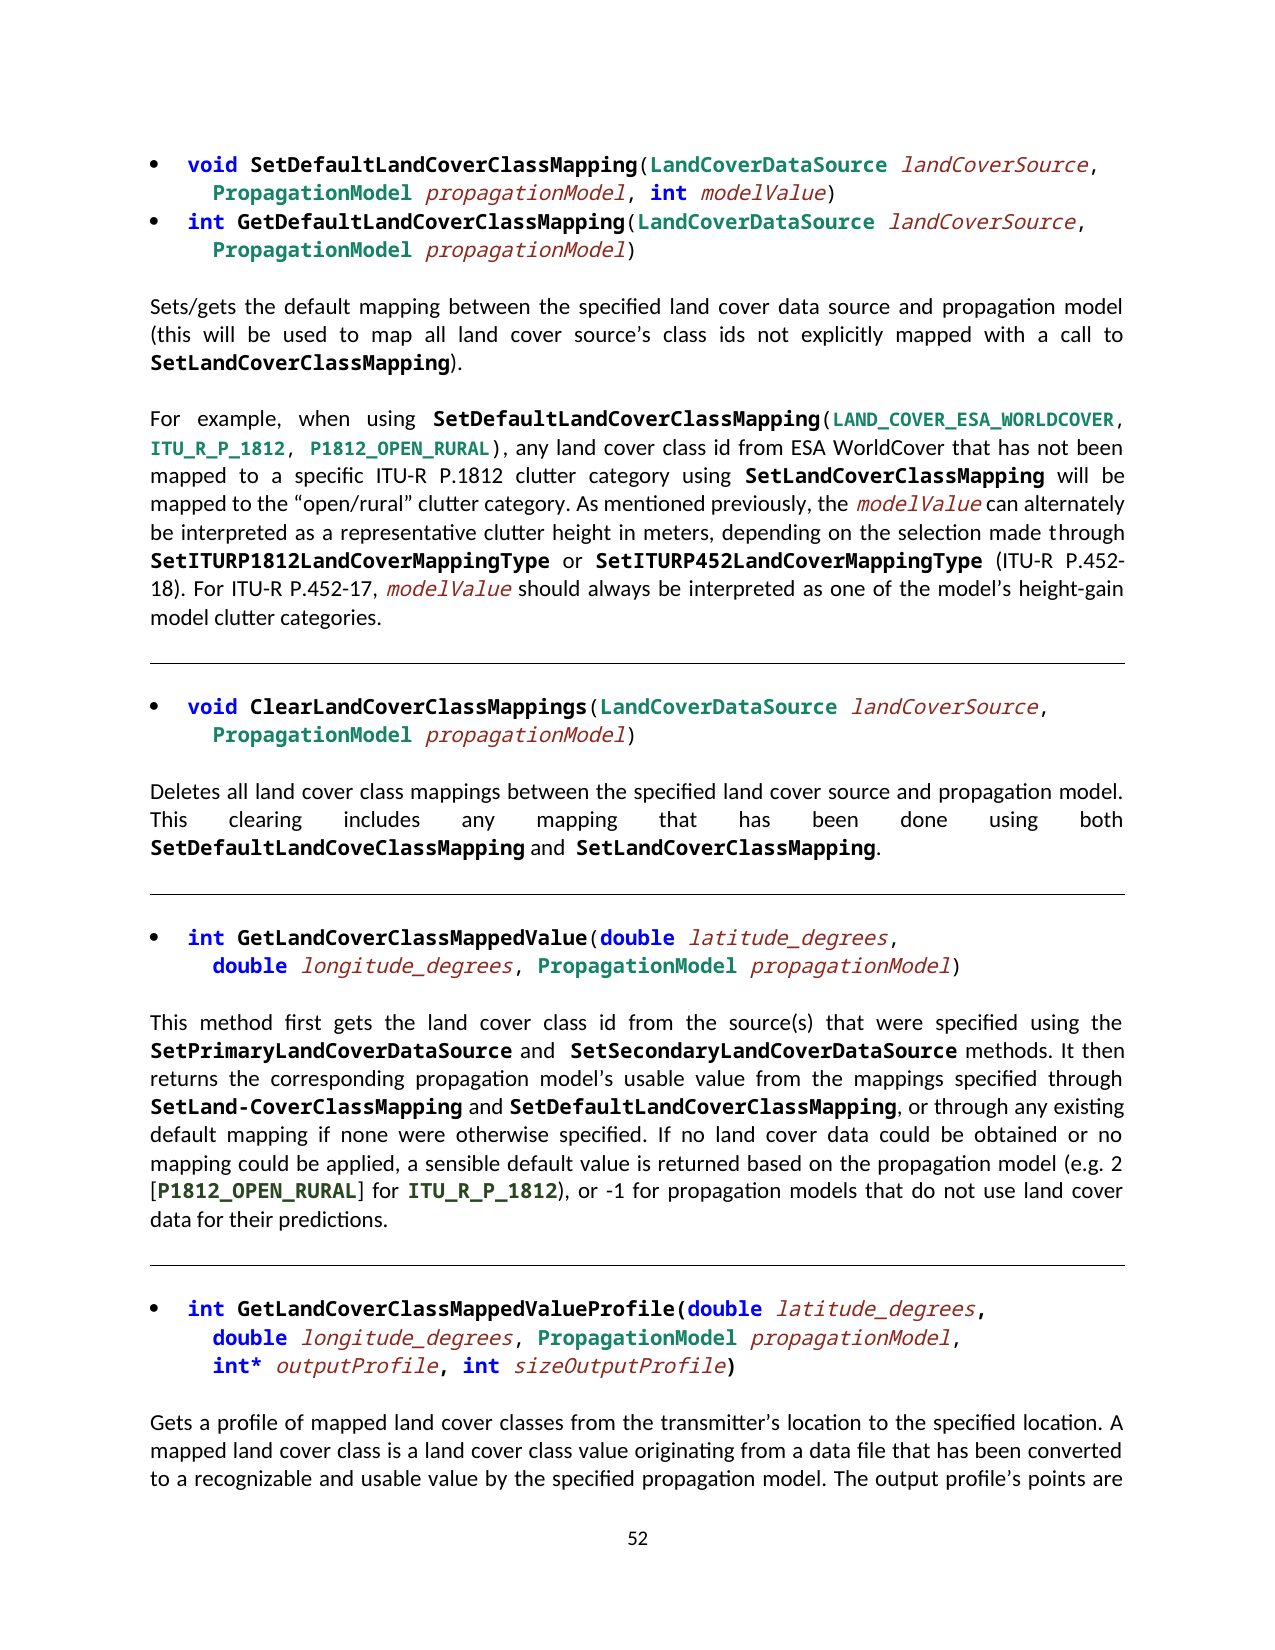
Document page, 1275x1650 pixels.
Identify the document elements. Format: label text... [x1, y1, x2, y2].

text For example, when using SetDefaultLandCoverClassMapping(LAND_COVER_ESA_WORLDCOVER, ITU_R_P_1812, P1812_OPEN_RURAL), any land cover class id from ESA WorldCover that has not been mapped to a specific ITU-R P.1812 clutter category using SetLandCoverClassMapping will be mapped to the “open/rural” clutter category. As mentioned previously, the modelValue can alternately be interpreted as a representative clutter height in meters, depending on the selection made through SetITURP1812LandCoverMappingType or SetITURP452LandCoverMappingType (ITU-R P.452-18). For ITU-R P.452-17, modelValue should always be interpreted as one of the model’s height-gain model clutter categories. [150, 404, 1125, 633]
text This method first gets the land cover class id from the source(s) that were specified using the SetPrimaryLandCoverDataSource and SetSecondaryLandCoverDataSource methods. It then returns the corresponding propagation model’s usable value from the mappings specified through SetLand-CoverClassMapping and SetDefaultLandCoverClassMapping, or through any existing default mapping if none were otherwise specified. If no land cover data could be obtained or no mapping could be applied, a sensible default value is returned based on the propagation model (e.g. 2 [P1812_OPEN_RURAL] for ITU_R_P_1812), or -1 for propagation models that do not use land cover data for their predictions. [150, 1008, 1125, 1235]
text Deletes all land cover class mappings between the specified land cover source and propagation model. This clearing includes any mapping that has been done using both SetDefaultLandCoveClassMapping and SetLandCoverClassMapping. [150, 777, 1125, 864]
list int GetLandCoverClassMappedValueProfile(double latitude_degrees, double longitude_degrees, PropagationModel propagationModel, int* outputProfile, int sizeOutputProfile) [150, 1294, 1125, 1380]
list int GetDefaultLandCoverClassMapping(LandCoverDataSource landCoverSource, PropagationModel propagationModel) [150, 207, 1125, 264]
list int GetLandCoverClassMappedValue(double latitude_degrees, double longitude_degrees, PropagationModel propagationModel) [150, 923, 1125, 980]
list void SetDefaultLandCoverClassMapping(LandCoverDataSource landCoverSource, PropagationModel propagationModel, int modelValue) [150, 150, 1125, 207]
list void ClearLandCoverClassMappings(LandCoverDataSource landCoverSource, PropagationModel propagationModel) [150, 692, 1125, 749]
text Gets a profile of mapped land cover classes from the transmitter’s location to the specified location. A mapped land cover class is a land cover class value originating from a data file that has been converted to a recognizable and usable value by the specified propagation model. The output profile’s points are [150, 1408, 1125, 1494]
text Sets/gets the default mapping between the specified land cover data source and propagation model (this will be used to map all land cover source’s class ids not explicitly mapped with a call to SetLandCoverClassMapping). [150, 292, 1125, 376]
